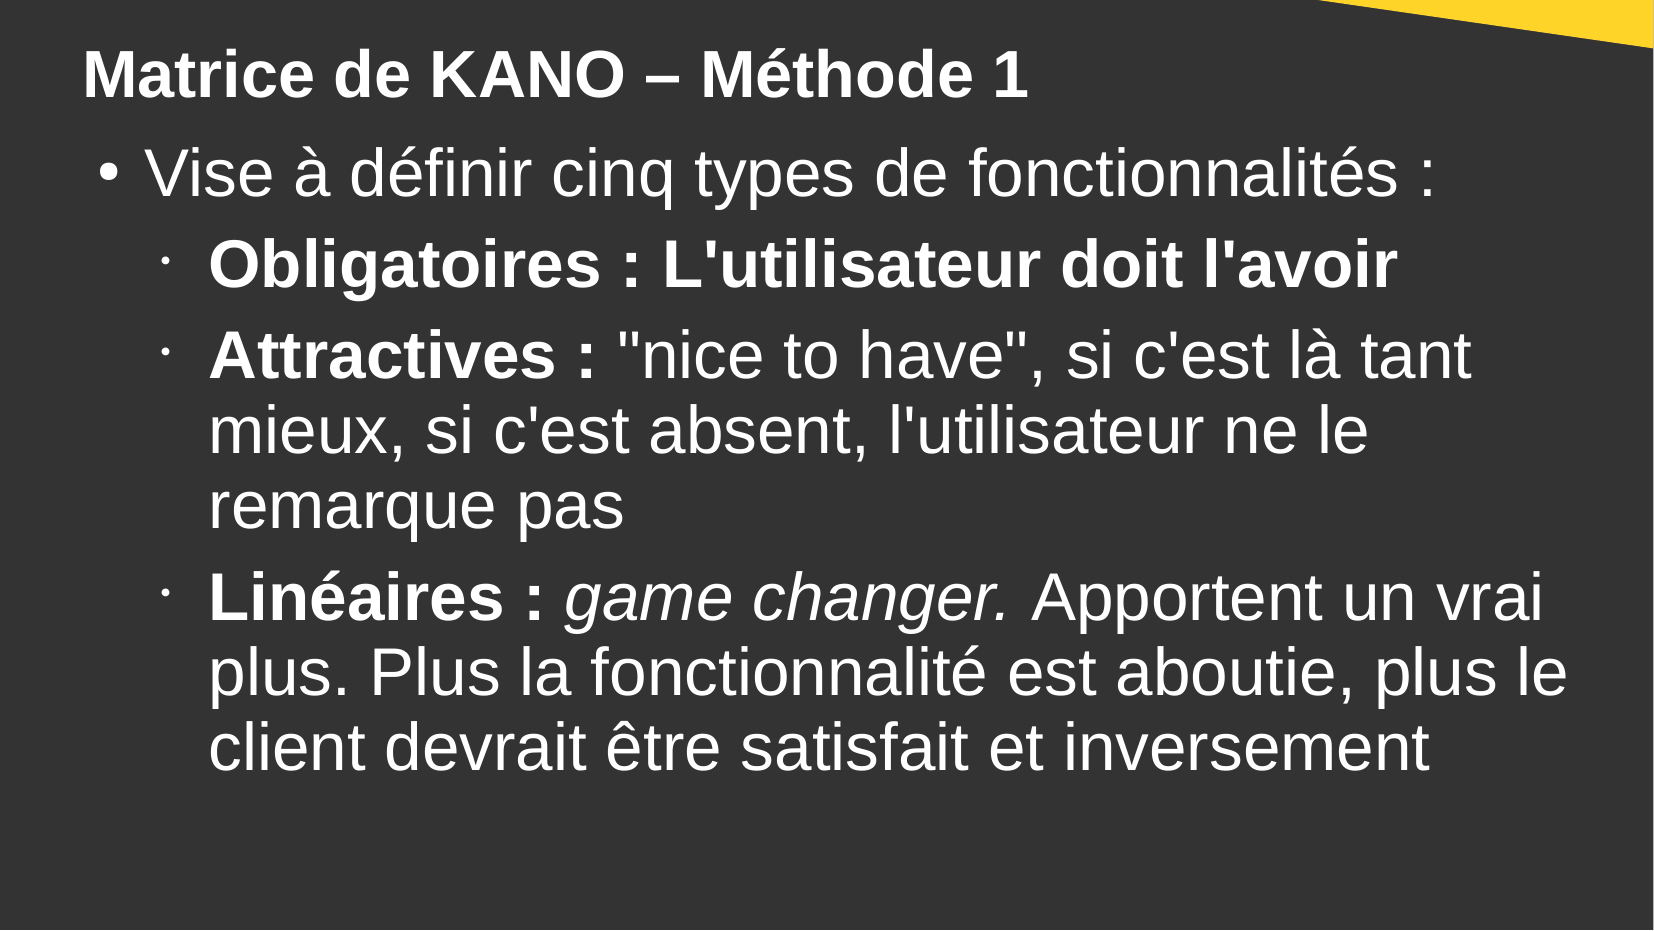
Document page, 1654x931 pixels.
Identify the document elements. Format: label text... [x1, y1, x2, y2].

text_box [1318, 0, 1654, 49]
list Vise à définir cinq types de fonctionnalités : Obligatoires : L'utilisateur doit l'avoir Attractives : "nice to have", si c'est là tant mieux, si c'est absent, l'utilisateur ne le remarque pas Linéaires : game changer. Apportent un vrai plus. Plus la fonctionnalité est aboutie, plus le client devrait être satisfait et inversement [80, 135, 1620, 792]
title Matrice de KANO – Méthode 1 [82, 37, 1571, 122]
